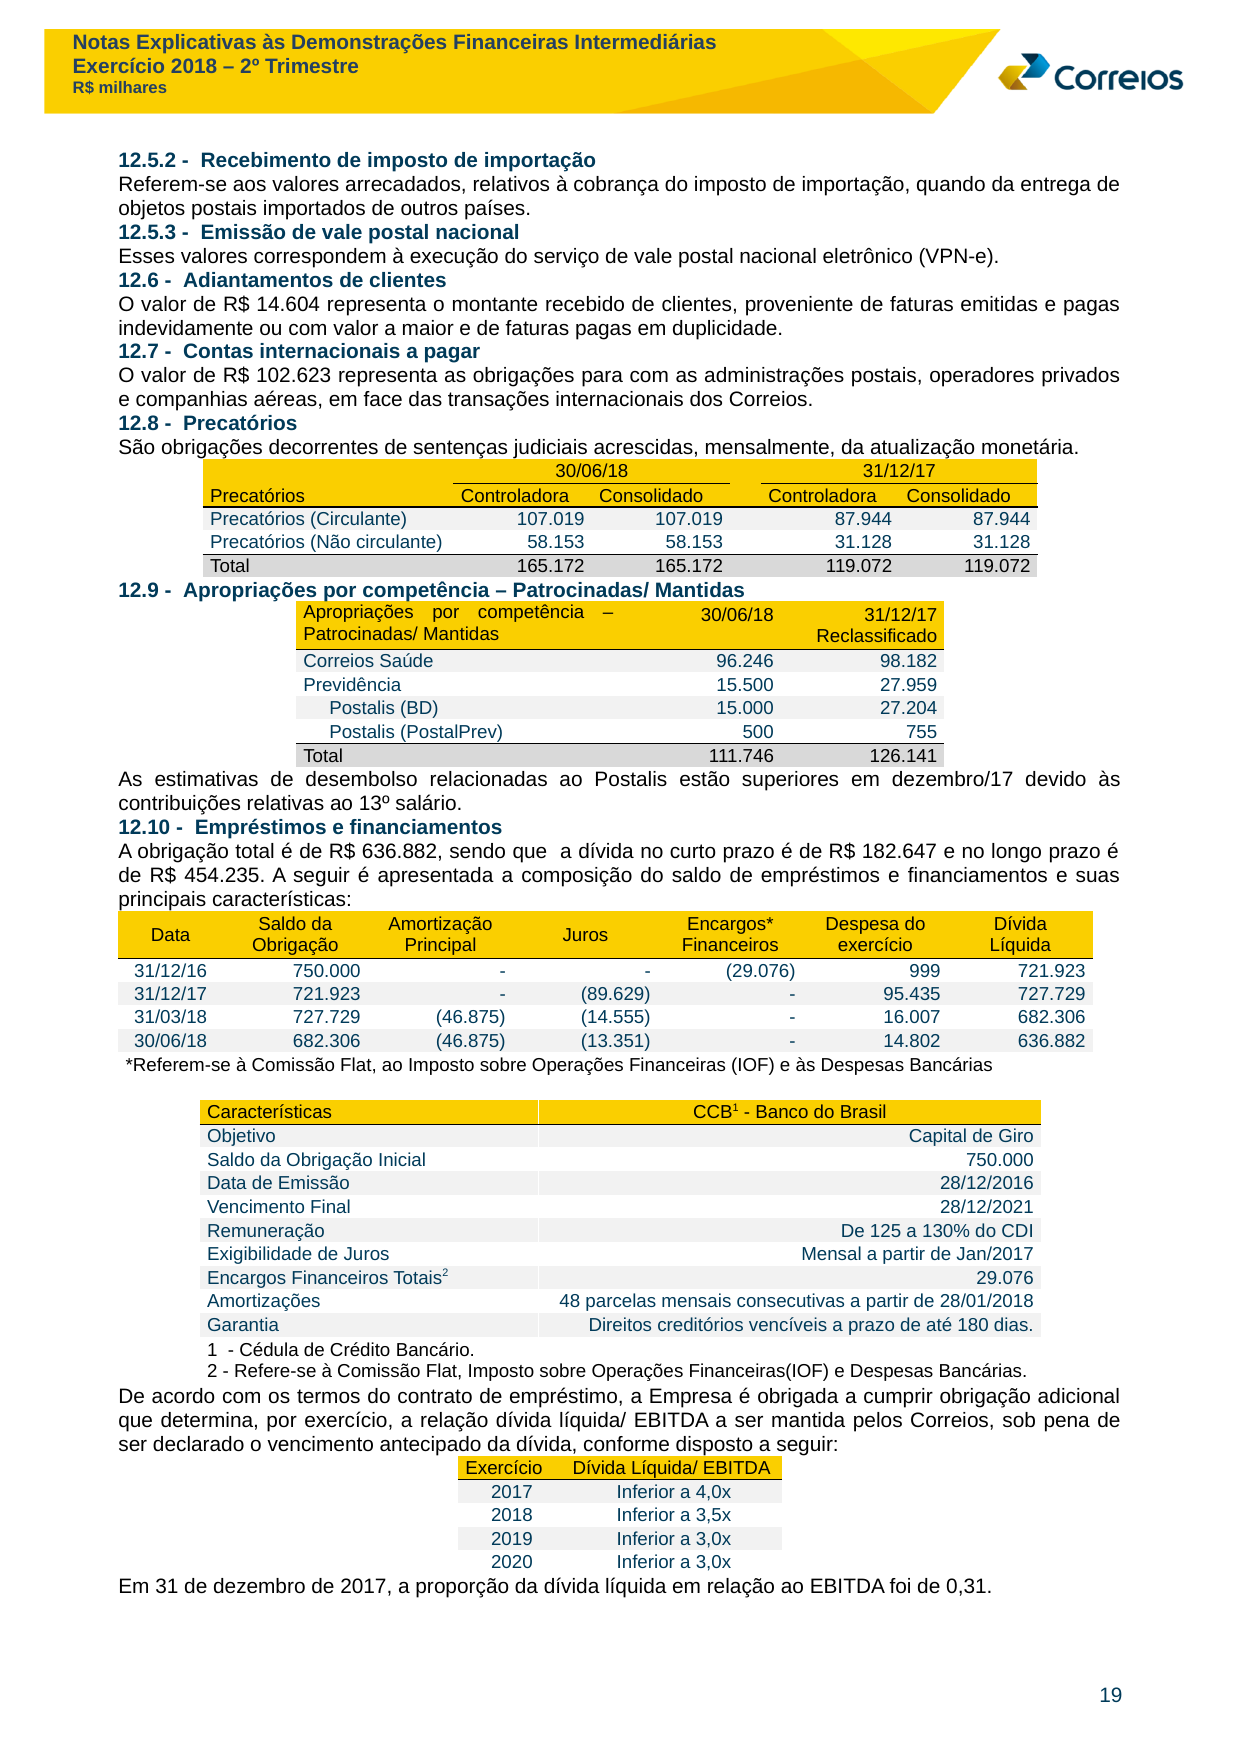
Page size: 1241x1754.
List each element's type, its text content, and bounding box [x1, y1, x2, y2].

table_cell (89.629) [513, 982, 658, 1005]
table_cell Total [296, 744, 621, 767]
text As estimativas de desembolso relacionadas ao Postalis estão superiores em dezembro/17 devido às contribuições relativas ao 13º salário. [118, 767, 1122, 815]
subtitle Adiantamentos de clientes [118, 267, 1122, 291]
table_cell 111.746 [621, 744, 781, 767]
table_cell 165.172 [592, 555, 730, 577]
table_cell Vencimento Final [200, 1195, 538, 1218]
table_header 30/06/18 [621, 601, 781, 649]
table_cell (46.875) [368, 1029, 513, 1052]
picture [590, 1318, 596, 1329]
table_cell 682.306 [948, 1005, 1093, 1029]
picture [146, 964, 150, 975]
subtitle Precatórios [118, 411, 1122, 435]
table_cell 95.435 [803, 982, 948, 1005]
table_header [730, 459, 761, 483]
picture [253, 1203, 257, 1213]
text Esses valores correspondem à execução do serviço de vale postal nacional eletrônico (VPN-e). [118, 243, 1122, 267]
table_cell (13.351) [513, 1029, 658, 1052]
table_cell 31/12/17 [118, 982, 223, 1005]
table_cell 750.000 [223, 959, 368, 982]
table_cell (29.076) [658, 959, 803, 982]
table_cell 15.500 [621, 672, 781, 696]
table_cell - Cédula de Crédito Bancário. 2 - Refere-se à Comissão Flat, Imposto sobre Operações Financeiras(IOF) e Despesas Bancárias. [200, 1337, 1041, 1384]
table_cell 31.128 [761, 530, 899, 554]
table_header Saldo da Obrigação [223, 911, 368, 958]
table_cell 87.944 [899, 508, 1037, 530]
table_cell [730, 508, 761, 530]
table_cell Objetivo [200, 1125, 538, 1147]
table_cell Correios Saúde [296, 650, 621, 672]
table_cell 107.019 [592, 508, 730, 530]
table_header 31/12/17 Reclassificado [781, 601, 944, 649]
table_cell 16.007 [803, 1005, 948, 1029]
table_cell 999 [803, 959, 948, 982]
text O valor de R$ 14.604 representa o montante recebido de clientes, proveniente de faturas emitidas e pagas indevidamente ou com valor a maior e de faturas pagas em duplicidade. [118, 291, 1122, 339]
table_cell Direitos creditórios vencíveis a prazo de até 180 dias. [539, 1313, 1041, 1337]
table_cell - [658, 982, 803, 1005]
table_header Data [118, 911, 223, 958]
table_cell 119.072 [761, 555, 899, 577]
subtitle Contas internacionais a pagar [118, 339, 1122, 363]
table_cell Amortizações [200, 1289, 538, 1313]
table_cell Total [203, 555, 453, 577]
table_cell 14.802 [803, 1029, 948, 1052]
table_cell 48 parcelas mensais consecutivas a partir de 28/01/2018 [539, 1289, 1041, 1313]
table_cell Remuneração [200, 1218, 538, 1242]
table_cell 126.141 [781, 744, 944, 767]
table_cell Inferior a 3,0x [565, 1527, 782, 1550]
text São obrigações decorrentes de sentenças judiciais acrescidas, mensalmente, da atualização monetária. [118, 435, 1122, 459]
text Referem-se aos valores arrecadados, relativos à cobrança do imposto de importação, quando da entrega de objetos postais importados de outros países. [118, 172, 1122, 219]
table_cell Precatórios [203, 483, 453, 506]
table_cell 682.306 [223, 1029, 368, 1052]
table_cell - [368, 982, 513, 1005]
table_cell 58.153 [453, 530, 592, 554]
table_header [203, 459, 453, 483]
table_cell 31/03/18 [118, 1005, 223, 1029]
table_cell Postalis (PostalPrev) [296, 720, 621, 743]
table_cell - [658, 1005, 803, 1029]
table_header Características [200, 1100, 538, 1124]
table_cell - [658, 1029, 803, 1052]
table_cell 27.959 [781, 672, 944, 696]
table_cell Mensal a partir de Jan/2017 [539, 1242, 1041, 1266]
table_cell Postalis (BD) [296, 696, 621, 719]
picture [622, 1488, 626, 1498]
table_cell Inferior a 4,0x [565, 1480, 782, 1503]
table_cell 27.204 [781, 696, 944, 719]
table_cell Inferior a 3,5x [565, 1503, 782, 1527]
table_cell 98.182 [781, 650, 944, 672]
table_cell 2018 [458, 1503, 565, 1527]
table_cell 2020 [458, 1550, 565, 1574]
picture [866, 1300, 870, 1311]
table_cell 727.729 [223, 1005, 368, 1029]
table_cell 107.019 [453, 508, 592, 530]
subtitle Emissão de vale postal nacional [118, 219, 1122, 243]
picture [957, 1229, 963, 1237]
table_cell (46.875) [368, 1005, 513, 1029]
table_header Dívida Líquida/ EBITDA [565, 1456, 782, 1479]
table_cell Encargos Financeiros Totais2 [200, 1266, 538, 1289]
picture [393, 1271, 404, 1284]
table_cell 15.000 [621, 696, 781, 719]
table_cell Precatórios (Não circulante) [203, 530, 453, 554]
table_cell 31.128 [899, 530, 1037, 554]
table_header 30/06/18 [453, 459, 730, 483]
table_cell 636.882 [948, 1029, 1093, 1052]
table_header Dívida Líquida [948, 911, 1093, 958]
table_cell 87.944 [761, 508, 899, 530]
table_cell 31/12/16 [118, 959, 223, 982]
table_cell (14.555) [513, 1005, 658, 1029]
table_cell 721.923 [948, 959, 1093, 982]
table_cell 30/06/18 [118, 1029, 223, 1052]
table_cell Saldo da Obrigação Inicial [200, 1148, 538, 1171]
table_cell 2017 [458, 1480, 565, 1503]
table_header Amortização Principal [368, 911, 513, 958]
table_cell 119.072 [899, 555, 1037, 577]
table_cell Exigibilidade de Juros [200, 1242, 538, 1266]
table_header Apropriações por competência – Patrocinadas/ Mantidas [296, 601, 621, 649]
table_header CCB1 - Banco do Brasil [539, 1100, 1041, 1124]
table_cell De 125 a 130% do CDI [539, 1218, 1041, 1242]
picture [146, 987, 150, 998]
picture [328, 1274, 332, 1284]
table_cell Garantia [200, 1313, 538, 1337]
table_cell 58.153 [592, 530, 730, 554]
table_cell 165.172 [453, 555, 592, 577]
picture [375, 515, 379, 525]
subtitle Recebimento de imposto de importação [118, 148, 1122, 172]
text O valor de R$ 102.623 representa as obrigações para com as administrações postais, operadores privados e companhias aéreas, em face das transações internacionais dos Correios. [118, 363, 1122, 411]
table_cell 750.000 [539, 1148, 1041, 1171]
table_cell - [513, 959, 658, 982]
table_cell - [368, 959, 513, 982]
table_cell [730, 555, 761, 577]
table_cell Consolidado [592, 484, 730, 506]
picture [985, 535, 989, 546]
table_cell Precatórios (Circulante) [203, 508, 453, 530]
table_cell [730, 483, 761, 506]
picture [146, 1010, 150, 1021]
picture [693, 535, 697, 546]
subtitle Empréstimos e financiamentos [118, 815, 1122, 839]
table_header Juros [513, 911, 658, 958]
table_cell Inferior a 3,0x [565, 1550, 782, 1574]
table_cell 28/12/2016 [539, 1171, 1041, 1195]
table_cell 727.729 [948, 982, 1093, 1005]
table_cell [730, 530, 761, 554]
text A obrigação total é de R$ 636.882, sendo que a dívida no curto prazo é de R$ 182.647 e no longo prazo é de R$ 454.235. A seguir é apresentada a composição do saldo de empréstimos e financiamentos e suas principais características: [118, 839, 1122, 911]
table_cell Previdência [296, 672, 621, 696]
table_cell 755 [781, 720, 944, 743]
text De acordo com os termos do contrato de empréstimo, a Empresa é obrigada a cumprir obrigação adicional que determina, por exercício, a relação dívida líquida/ EBITDA a ser mantida pelos Correios, sob pena de ser declarado o vencimento antecipado da dívida, conforme disposto a seguir: [118, 1384, 1122, 1456]
table_header Encargos* Financeiros [658, 911, 803, 958]
table_header 31/12/17 [761, 459, 1037, 483]
table_header Exercício [458, 1456, 565, 1479]
table_cell 2019 [458, 1527, 565, 1550]
table_cell 96.246 [621, 650, 781, 672]
table_cell Controladora [761, 484, 899, 506]
table_cell 28/12/2021 [539, 1195, 1041, 1218]
table_cell *Referem-se à Comissão Flat, ao Imposto sobre Operações Financeiras (IOF) e às Despesas Bancárias [118, 1053, 1093, 1076]
table_cell 500 [621, 720, 781, 743]
picture [44, 29, 1210, 114]
table_cell 721.923 [223, 982, 368, 1005]
table_header Despesa do exercício [803, 911, 948, 958]
table_cell Controladora [453, 484, 592, 506]
table_cell 29.076 [539, 1266, 1041, 1289]
picture [622, 1535, 626, 1545]
table_cell Consolidado [899, 484, 1037, 506]
text Em 31 de dezembro de 2017, a proporção da dívida líquida em relação ao EBITDA foi de 0,31. [118, 1574, 1122, 1598]
table_cell Data de Emissão [200, 1171, 538, 1195]
table_cell Capital de Giro [539, 1125, 1041, 1147]
subtitle Apropriações por competência – Patrocinadas/ Mantidas [118, 577, 1122, 601]
